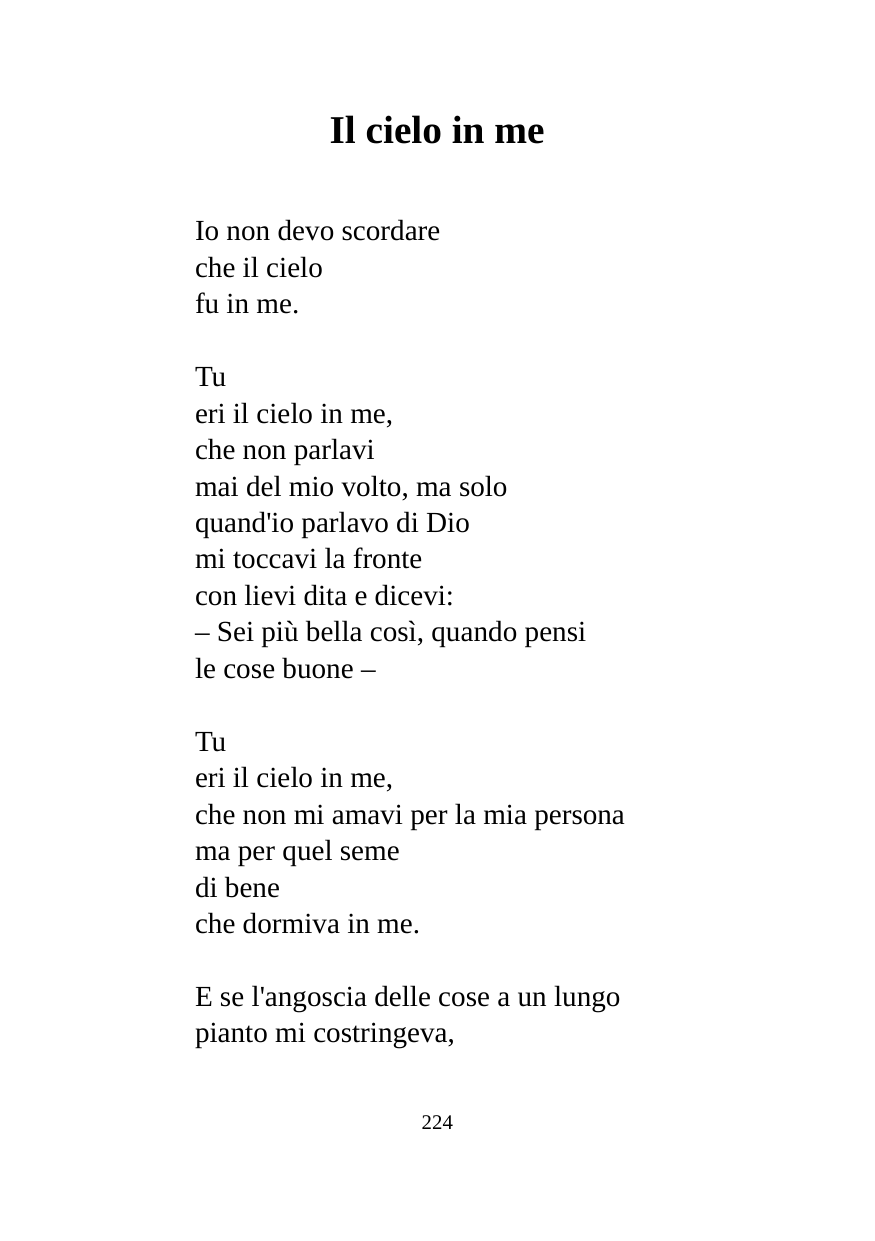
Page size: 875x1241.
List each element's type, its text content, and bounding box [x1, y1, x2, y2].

text mai del mio volto, ma solo [195, 469, 768, 502]
text pianto mi costringeva, [195, 1016, 768, 1049]
text che il cielo [195, 250, 768, 283]
text che non mi amavi per la mia persona [195, 797, 768, 830]
text che non parlavi [195, 432, 768, 466]
text fu in me. [195, 286, 768, 320]
text di bene [195, 870, 768, 903]
text le cose buone – [195, 651, 768, 684]
text eri il cielo in me, [195, 396, 768, 429]
text con lievi dita e dicevi: [195, 578, 768, 612]
text – Sei più bella così, quando pensi [195, 614, 768, 648]
text Tu [195, 724, 768, 757]
text che dormiva in me. [195, 906, 768, 940]
text ma per quel seme [195, 833, 768, 867]
text quand'io parlavo di Dio [195, 505, 768, 539]
text Io non devo scordare [195, 213, 768, 247]
text Tu [195, 359, 768, 393]
text eri il cielo in me, [195, 760, 768, 794]
text mi toccavi la fronte [195, 542, 768, 575]
text E se l'angoscia delle cose a un lungo [195, 979, 768, 1013]
subtitle Il cielo in me [106, 106, 768, 152]
